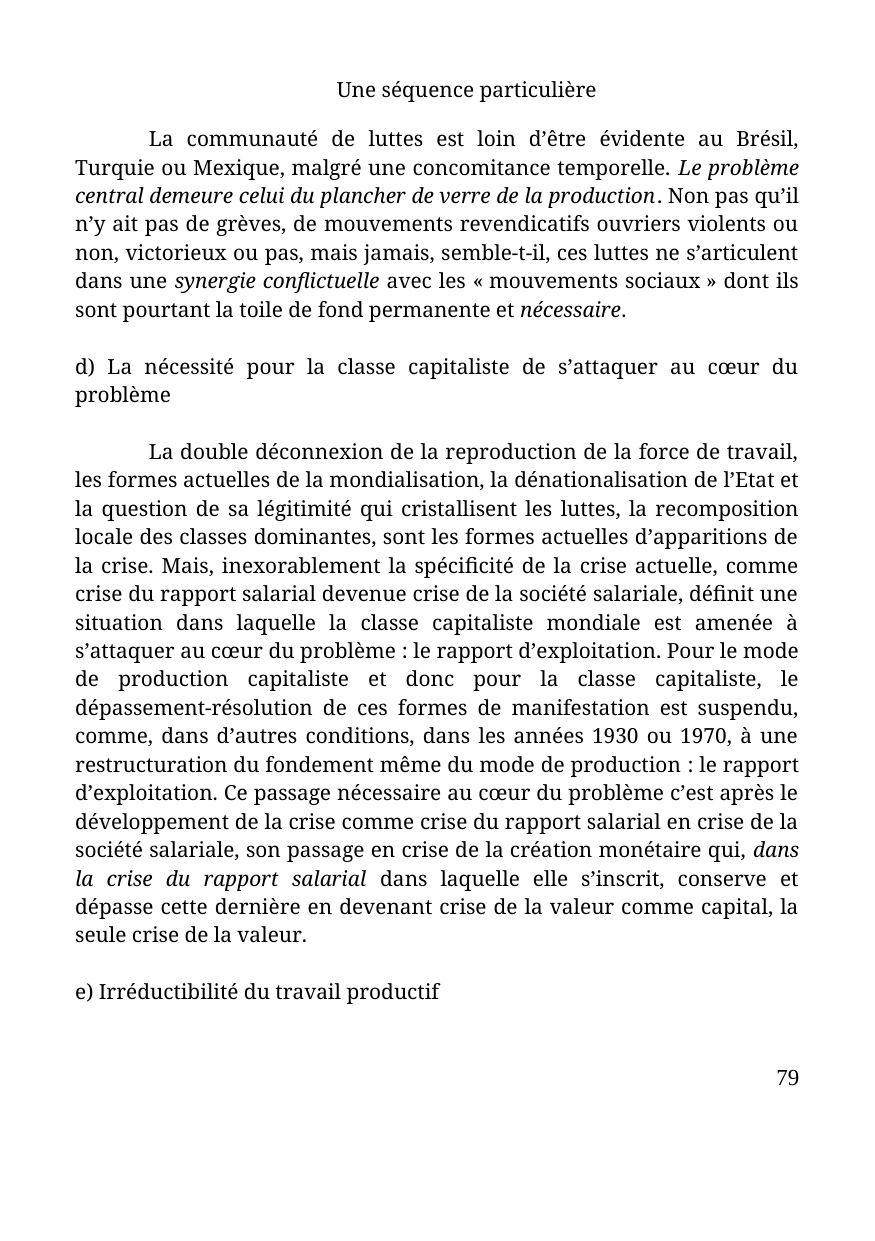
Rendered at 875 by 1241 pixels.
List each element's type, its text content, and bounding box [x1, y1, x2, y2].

text d) La nécessité pour la classe capitaliste de s’attaquer au cœur du problème [75, 352, 799, 409]
text e) Irréductibilité du travail productif [75, 977, 799, 1006]
text La communauté de luttes est loin d’être évidente au Brésil, Turquie ou Mexique, malgré une concomitance temporelle. Le problème central demeure celui du plancher de verre de la production. Non pas qu’il n’y ait pas de grèves, de mouvements revendicatifs ouvriers violents ou non, victorieux ou pas, mais jamais, semble-t-il, ces luttes ne s’articulent dans une synergie conflictuelle avec les « mouvements sociaux » dont ils sont pourtant la toile de fond permanente et nécessaire. [75, 124, 799, 323]
text La double déconnexion de la reproduction de la force de travail, les formes actuelles de la mondialisation, la dénationalisation de l’Etat et la question de sa légitimité qui cristallisent les luttes, la recomposition locale des classes dominantes, sont les formes actuelles d’apparitions de la crise. Mais, inexorablement la spécificité de la crise actuelle, comme crise du rapport salarial devenue crise de la société salariale, définit une situation dans laquelle la classe capitaliste mondiale est amenée à s’attaquer au cœur du problème : le rapport d’exploitation. Pour le mode de production capitaliste et donc pour la classe capitaliste, le dépassement-résolution de ces formes de manifestation est suspendu, comme, dans d’autres conditions, dans les années 1930 ou 1970, à une restructuration du fondement même du mode de production : le rapport d’exploitation. Ce passage nécessaire au cœur du problème c’est après le développement de la crise comme crise du rapport salarial en crise de la société salariale, son passage en crise de la création monétaire qui, dans la crise du rapport salarial dans laquelle elle s’inscrit, conserve et dépasse cette dernière en devenant crise de la valeur comme capital, la seule crise de la valeur. [75, 437, 799, 949]
